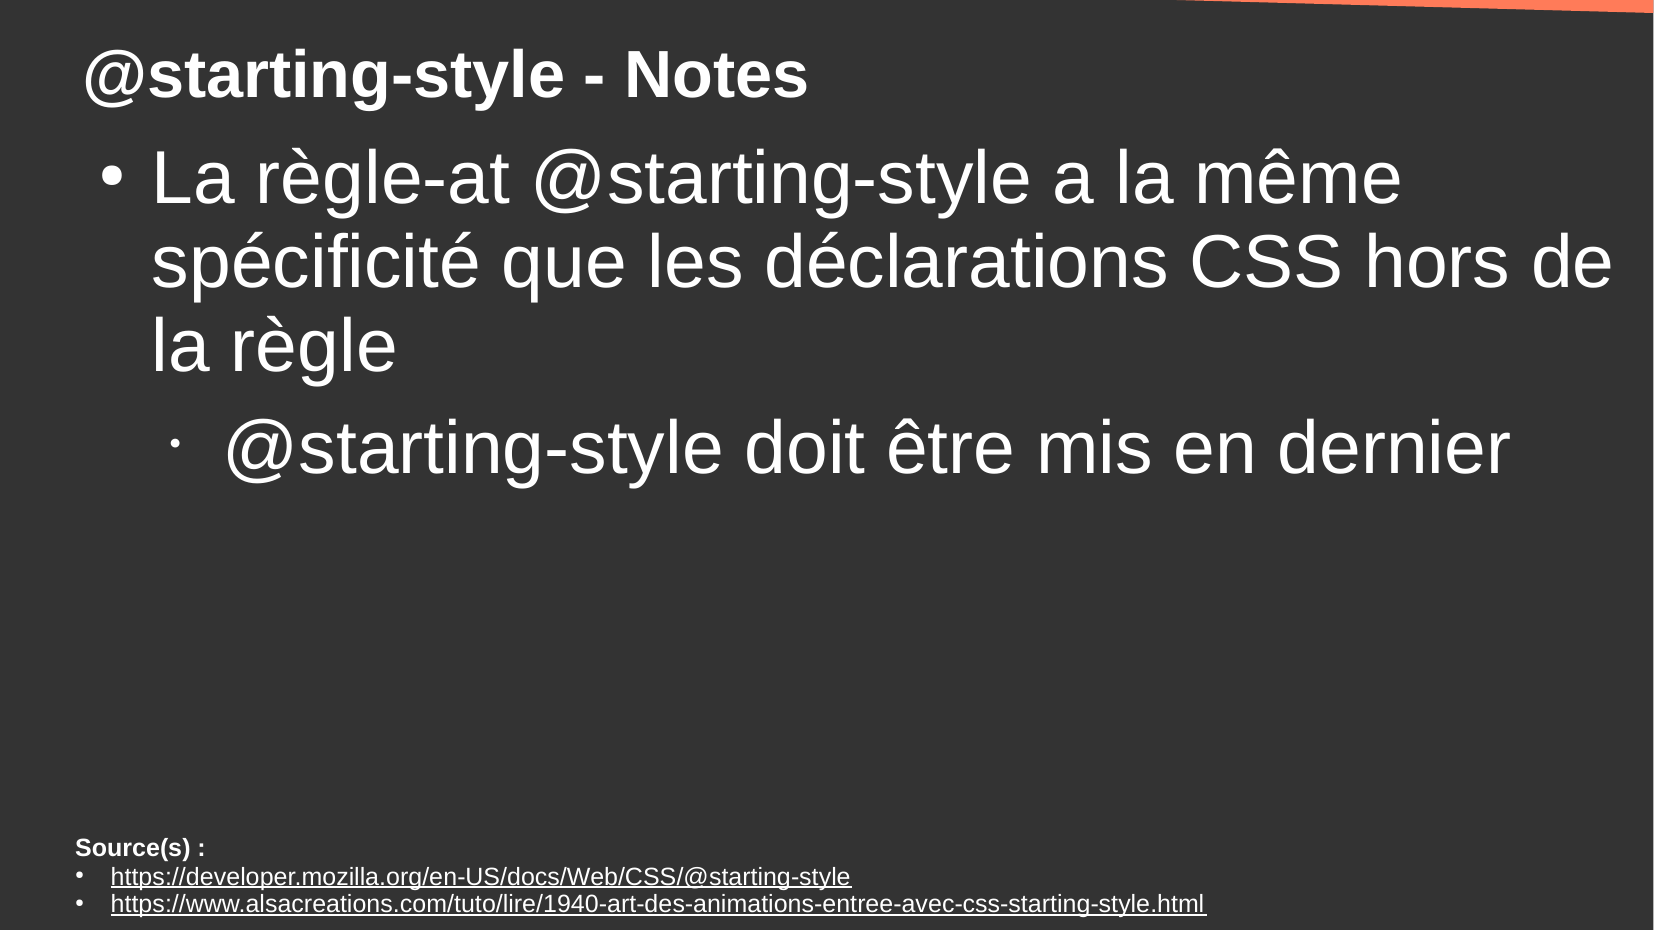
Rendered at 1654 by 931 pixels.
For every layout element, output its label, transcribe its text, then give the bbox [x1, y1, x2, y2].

text_box Source(s) : https://developer.mozilla.org/en-US/docs/Web/CSS/@starting-style https://www.alsacreations.com/tuto/lire/1940-art-des-animations-entree-avec-css-starting-style.html [60, 826, 1546, 926]
list La règle-at @starting-style a la même spécificité que les déclarations CSS hors de la règle @starting-style doit être mis en dernier [80, 135, 1620, 792]
title @starting-style - Notes [82, 37, 1571, 114]
text_box [1176, 0, 1654, 14]
